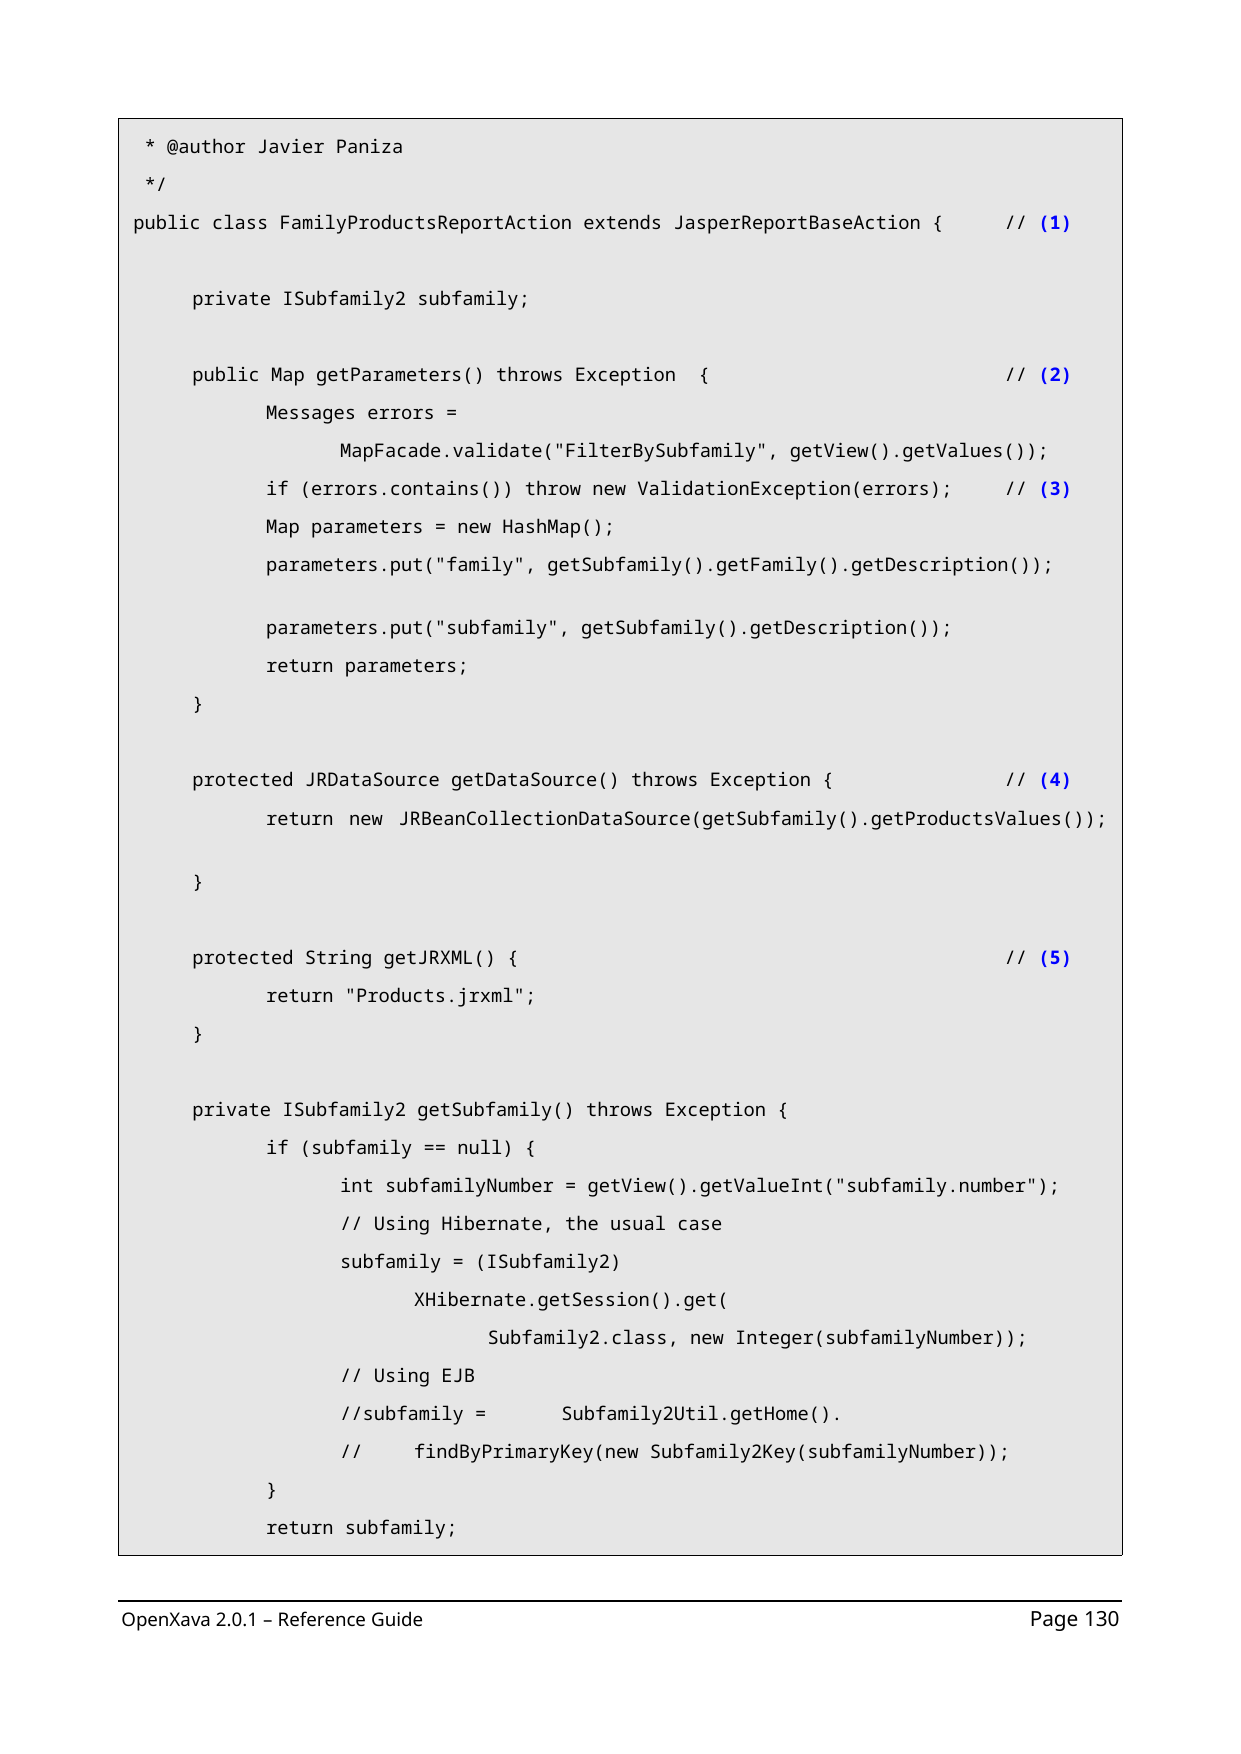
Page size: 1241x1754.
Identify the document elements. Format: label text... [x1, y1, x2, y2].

text return parameters; [119, 638, 1122, 676]
text private ISubfamily2 getSubfamily() throws Exception { [119, 1082, 1122, 1120]
text MapFacade.validate("FilterBySubfamily", getView().getValues()); [119, 422, 1122, 460]
text XHibernate.getSession().get( [119, 1272, 1122, 1310]
text return new JRBeanCollectionDataSource(getSubfamily().getProductsValues()); [119, 790, 1122, 853]
text protected JRDataSource getDataSource() throws Exception { // (4) [119, 752, 1122, 790]
text // Using Hibernate, the usual case [119, 1196, 1122, 1234]
text public class FamilyProductsReportAction extends JasperReportBaseAction { // (1) [119, 194, 1122, 232]
text return "Products.jrxml"; [119, 968, 1122, 1006]
text public Map getParameters() throws Exception { // (2) [119, 346, 1122, 384]
text if (subfamily == null) { [119, 1120, 1122, 1158]
text parameters.put("subfamily", getSubfamily().getDescription()); [119, 600, 1122, 638]
text if (errors.contains()) throw new ValidationException(errors); // (3) [119, 460, 1122, 498]
text } [119, 1006, 1122, 1044]
text subfamily = (ISubfamily2) [119, 1234, 1122, 1272]
text parameters.put("family", getSubfamily().getFamily().getDescription()); [119, 536, 1122, 600]
text } [119, 853, 1122, 892]
text //subfamily = Subfamily2Util.getHome(). [119, 1386, 1122, 1424]
text private ISubfamily2 subfamily; [119, 270, 1122, 308]
text protected String getJRXML() { // (5) [119, 929, 1122, 968]
text * @author Javier Paniza [119, 119, 1122, 156]
text return subfamily; [119, 1500, 1122, 1555]
text Map parameters = new HashMap(); [119, 498, 1122, 536]
text Messages errors = [119, 384, 1122, 422]
text // findByPrimaryKey(new Subfamily2Key(subfamilyNumber)); [119, 1424, 1122, 1462]
text // Using EJB [119, 1348, 1122, 1386]
text Subfamily2.class, new Integer(subfamilyNumber)); [119, 1310, 1122, 1348]
text */ [119, 156, 1122, 194]
text } [119, 1462, 1122, 1500]
text int subfamilyNumber = getView().getValueInt("subfamily.number"); [119, 1158, 1122, 1196]
text } [119, 676, 1122, 714]
